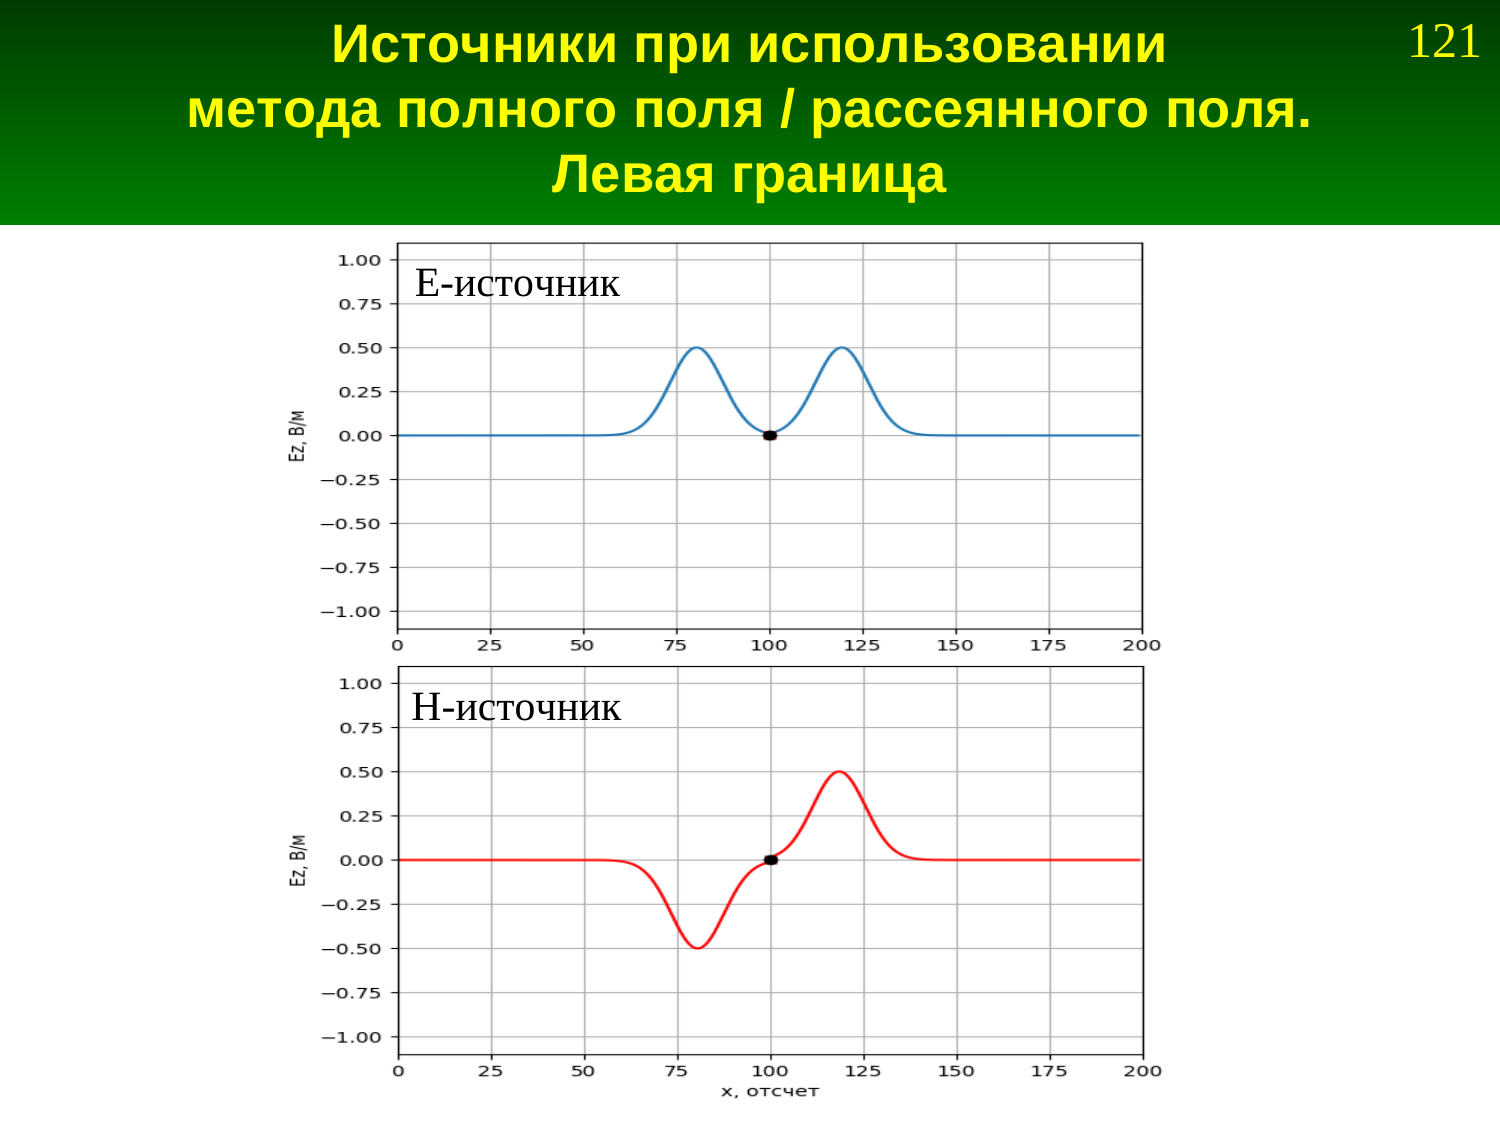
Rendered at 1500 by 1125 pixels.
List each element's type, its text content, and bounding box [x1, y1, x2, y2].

text_box E-источник [400, 247, 636, 313]
picture [277, 235, 1169, 1110]
text_box H-источник [396, 671, 637, 737]
title Источники при использовании метода полного поля / рассеянного поля. Левая граница [63, 0, 1437, 219]
